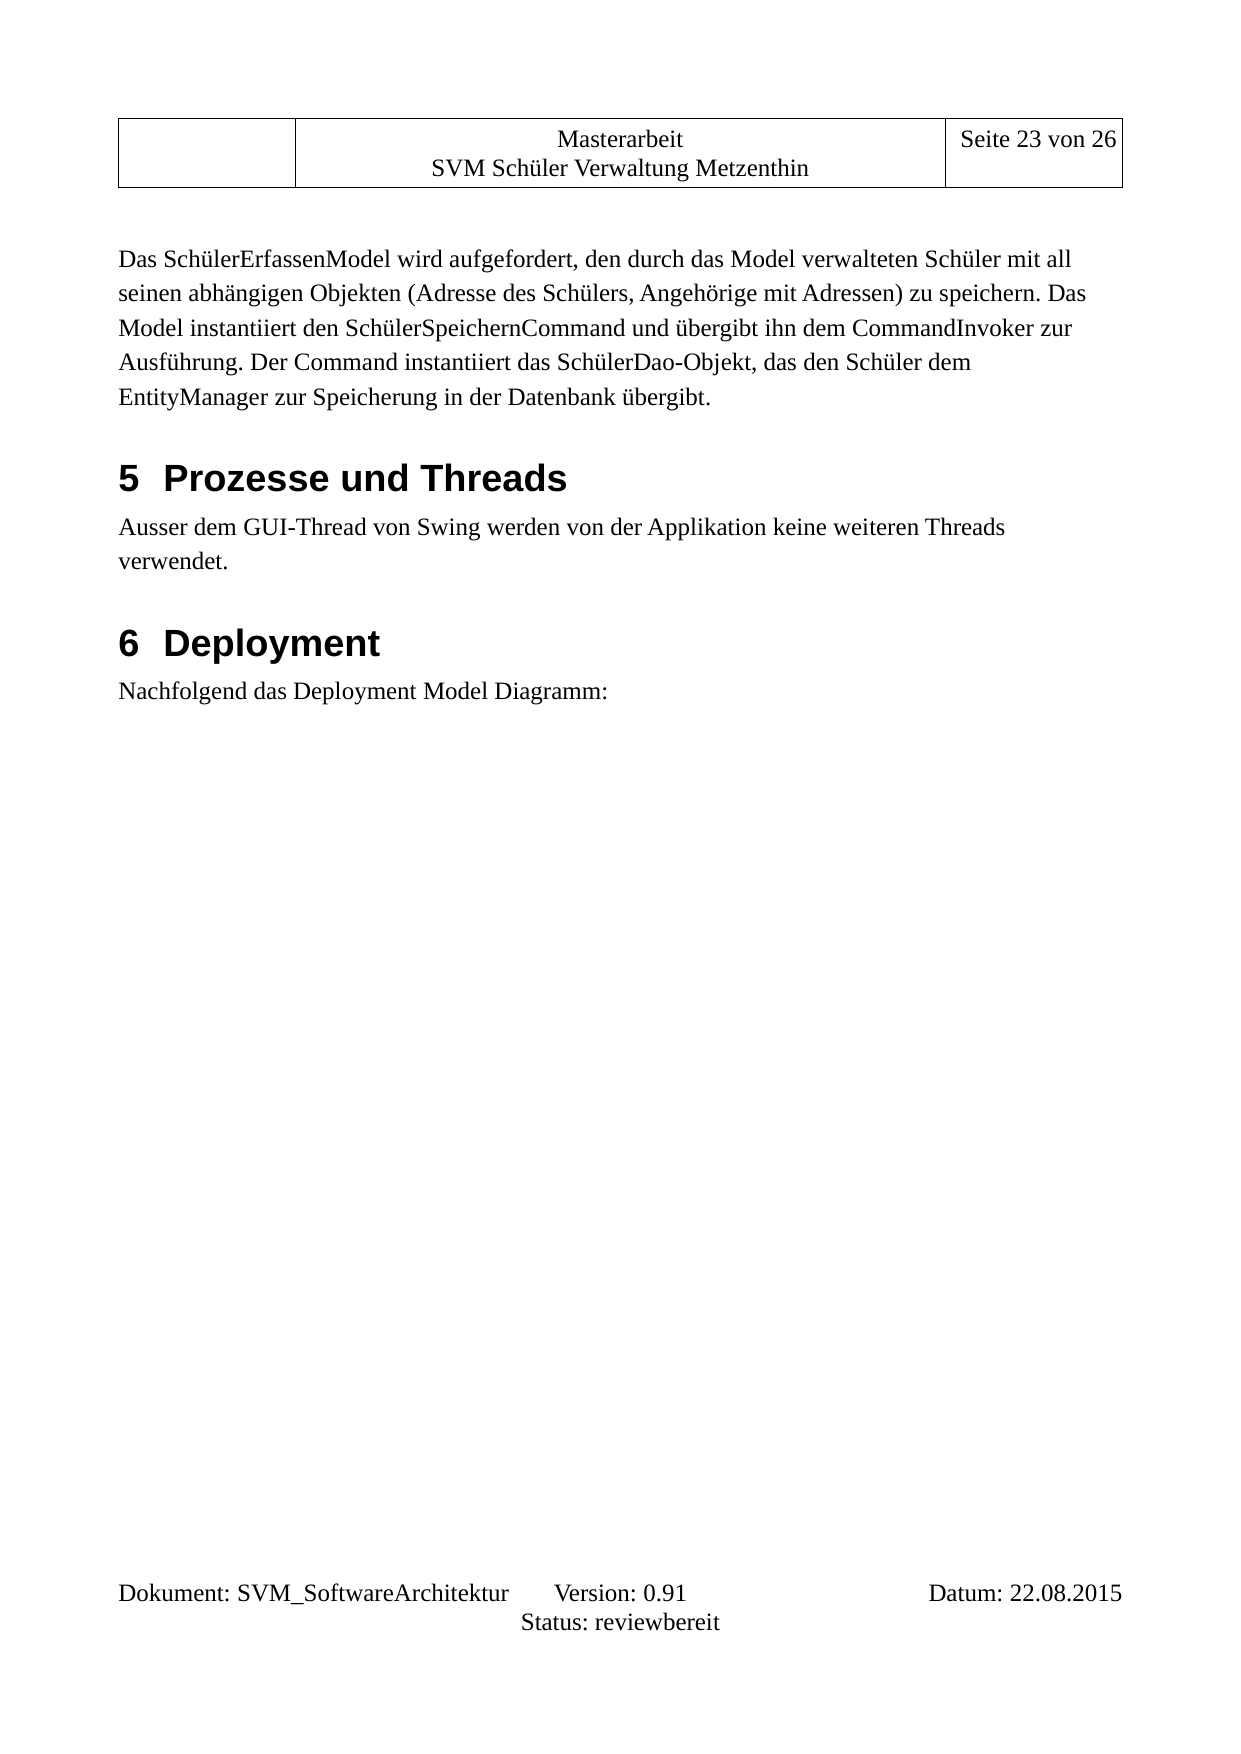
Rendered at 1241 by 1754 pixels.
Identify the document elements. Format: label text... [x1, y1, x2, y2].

text Das SchülerErfassenModel wird aufgefordert, den durch das Model verwalteten Schüler mit all seinen abhängigen Objekten (Adresse des Schülers, Angehörige mit Adressen) zu speichern. Das Model instantiiert den SchülerSpeichernCommand und übergibt ihn dem CommandInvoker zur Ausführung. Der Command instantiiert das SchülerDao-Objekt, das den Schüler dem EntityManager zur Speicherung in der Datenbank übergibt. [118, 244, 1122, 410]
subtitle Prozesse und Threads [118, 456, 1122, 499]
text Ausser dem GUI-Thread von Swing werden von der Applikation keine weiteren Threads verwendet. [118, 512, 1122, 575]
subtitle Deployment [118, 620, 1122, 664]
text Nachfolgend das Deployment Model Diagramm: [118, 676, 1122, 705]
